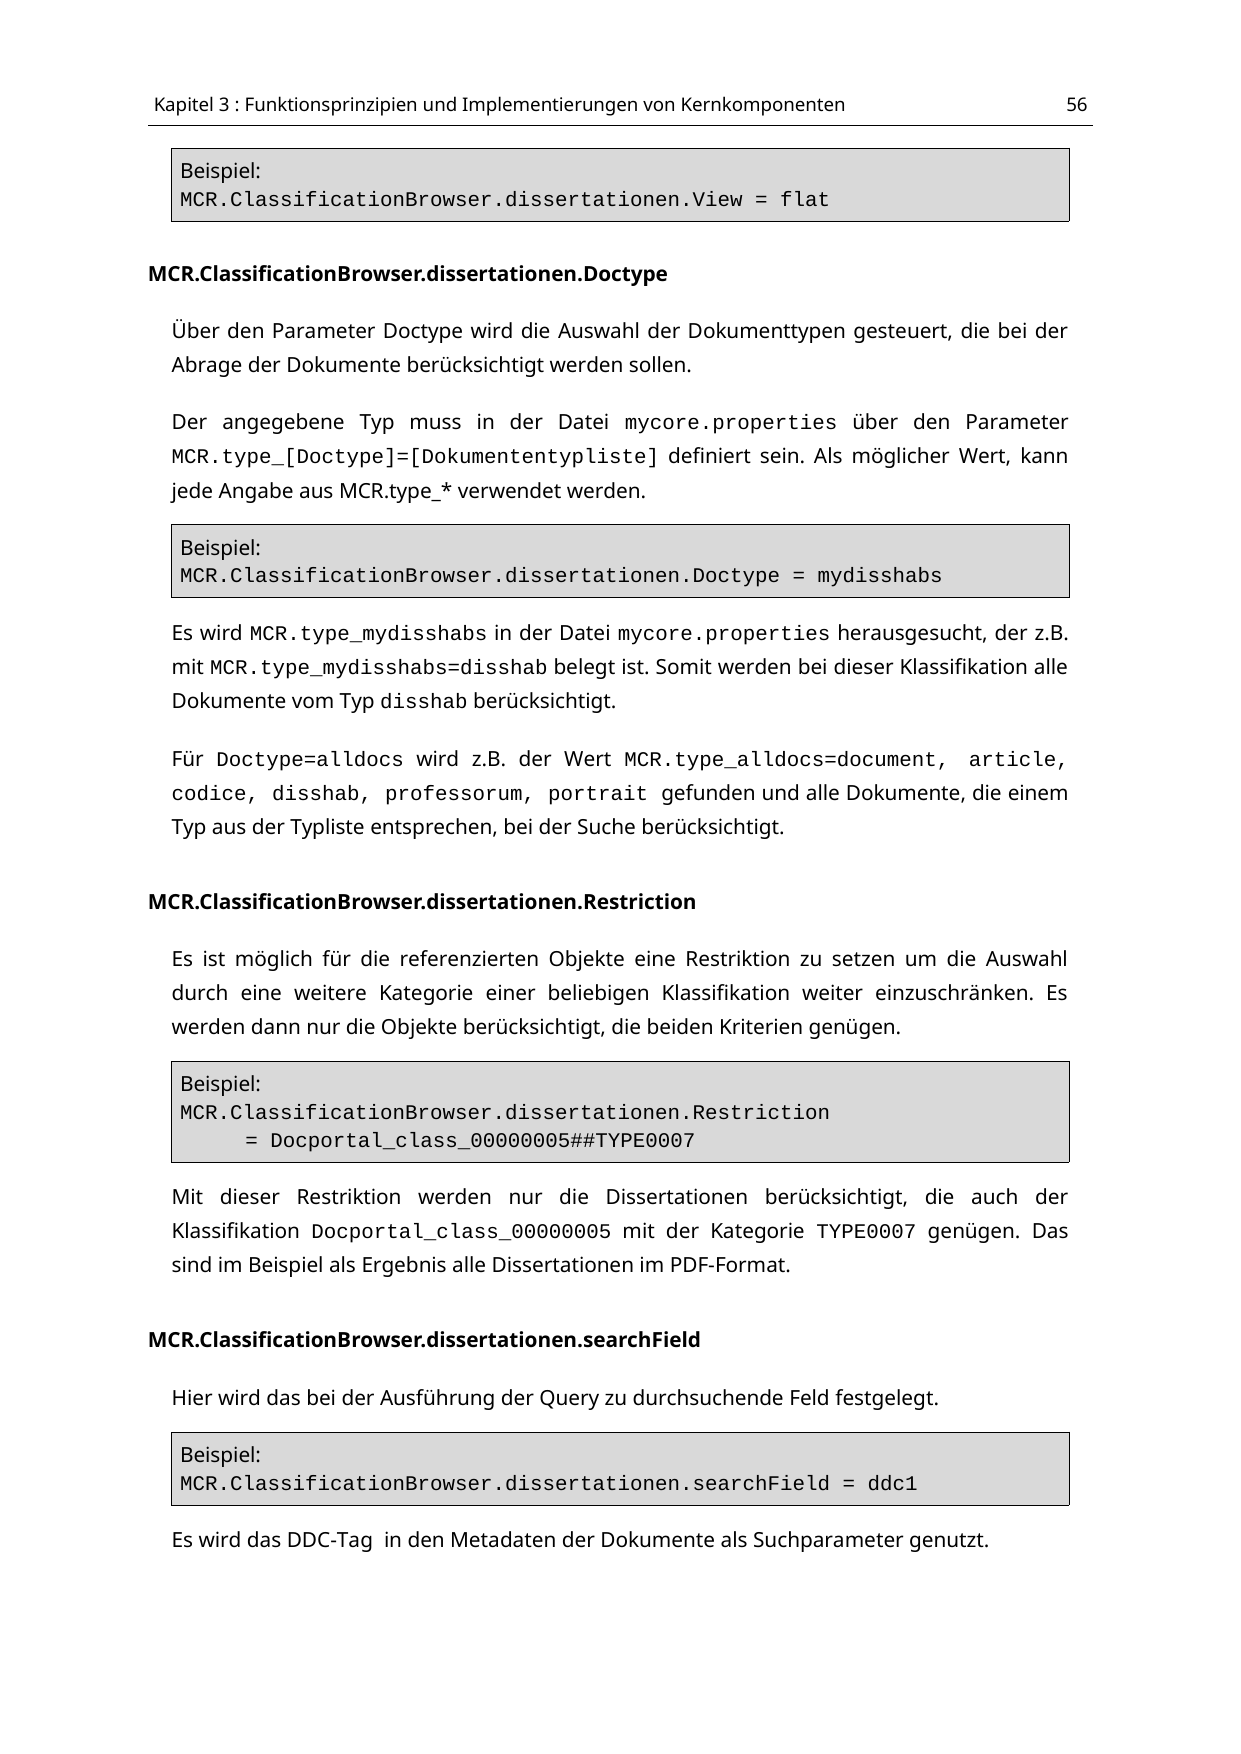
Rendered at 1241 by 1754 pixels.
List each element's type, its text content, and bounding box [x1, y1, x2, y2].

text Mit dieser Restriktion werden nur die Dissertationen berücksichtigt, die auch der Klassifikation Docportal_class_00000005 mit der Kategorie TYPE0007 genügen. Das sind im Beispiel als Ergebnis alle Dissertationen im PDF-Format. [171, 1182, 1069, 1279]
subtitle MCR.ClassificationBrowser.dissertationen.searchField [148, 1326, 1092, 1354]
text Es ist möglich für die referenzierten Objekte eine Restriktion zu setzen um die Auswahl durch eine weitere Kategorie einer beliebigen Klassifikation weiter einzuschränken. Es werden dann nur die Objekte berücksichtigt, die beiden Kriterien genügen. [171, 944, 1069, 1041]
text Beispiel: MCR.ClassificationBrowser.dissertationen.searchField = ddc1 [172, 1433, 1069, 1505]
text Hier wird das bei der Ausführung der Query zu durchsuchende Feld festgelegt. [171, 1383, 1069, 1411]
text Für Doctype=alldocs wird z.B. der Wert MCR.type_alldocs=document, article, codice, disshab, professorum, portrait gefunden und alle Dokumente, die einem Typ aus der Typliste entsprechen, bei der Suche berücksichtigt. [171, 744, 1069, 840]
text Über den Parameter Doctype wird die Auswahl der Dokumenttypen gesteuert, die bei der Abrage der Dokumente berücksichtigt werden sollen. [171, 316, 1069, 378]
text Beispiel: MCR.ClassificationBrowser.dissertationen.Doctype = mydisshabs [172, 525, 1069, 597]
text Der angegebene Typ muss in der Datei mycore.properties über den Parameter MCR.type_[Doctype]=[Dokumententypliste] definiert sein. Als möglicher Wert, kann jede Angabe aus MCR.type_* verwendet werden. [171, 407, 1069, 504]
text Beispiel: MCR.ClassificationBrowser.dissertationen.View = flat [172, 149, 1069, 221]
subtitle MCR.ClassificationBrowser.dissertationen.Doctype [148, 259, 1092, 287]
text Es wird das DDC-Tag in den Metadaten der Dokumente als Suchparameter genutzt. [171, 1525, 1069, 1553]
subtitle MCR.ClassificationBrowser.dissertationen.Restriction [148, 887, 1092, 915]
text Es wird MCR.type_mydisshabs in der Datei mycore.properties herausgesucht, der z.B. mit MCR.type_mydisshabs=disshab belegt ist. Somit werden bei dieser Klassifikation alle Dokumente vom Typ disshab berücksichtigt. [171, 618, 1069, 714]
text Beispiel: MCR.ClassificationBrowser.dissertationen.Restriction = Docportal_class_00000005##TYPE0007 [172, 1062, 1069, 1162]
